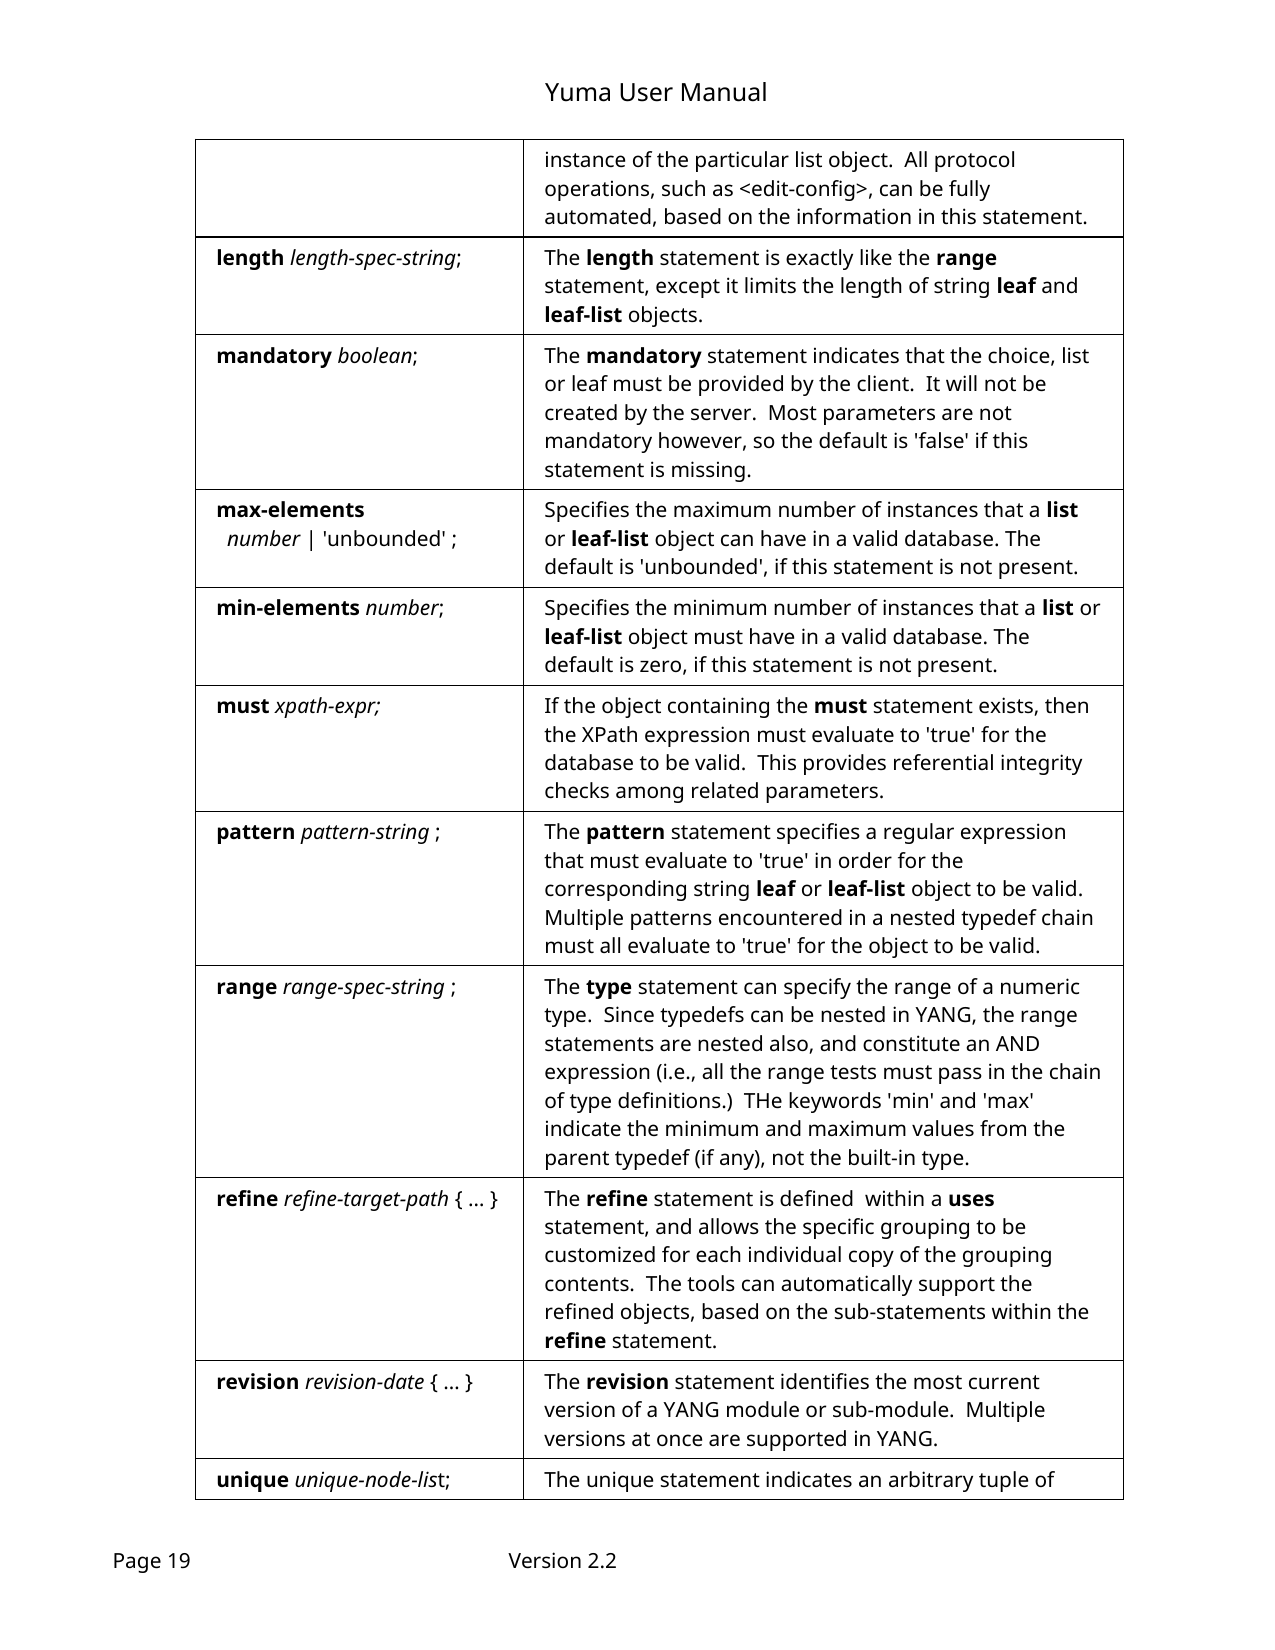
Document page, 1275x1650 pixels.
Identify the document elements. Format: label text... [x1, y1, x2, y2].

table_cell instance of the particular list object. All protocol operations, such as <edit-config>, can be fully automated, based on the information in this statement. [524, 140, 1123, 236]
table_cell Specifies the maximum number of instances that a list or leaf-list object can have in a valid database. The default is 'unbounded', if this statement is not present. [524, 490, 1123, 587]
table_cell length length-spec-string; [196, 238, 523, 334]
table_cell refine refine-target-path { … } [196, 1178, 523, 1360]
table_cell The length statement is exactly like the range statement, except it limits the length of string leaf and leaf-list objects. [524, 238, 1123, 334]
table_cell If the object containing the must statement exists, then the XPath expression must evaluate to 'true' for the database to be valid. This provides referential integrity checks among related parameters. [524, 686, 1123, 811]
table_cell min-elements number; [196, 588, 523, 684]
table_cell must xpath-expr; [196, 686, 523, 811]
table_cell Specifies the minimum number of instances that a list or leaf-list object must have in a valid database. The default is zero, if this statement is not present. [524, 588, 1123, 684]
table_cell The unique statement indicates an arbitrary tuple of [524, 1459, 1123, 1499]
table_cell revision revision-date { … } [196, 1361, 523, 1458]
table_cell max-elements number | 'unbounded' ; [196, 490, 523, 587]
table_cell range range-spec-string ; [196, 966, 523, 1177]
table_cell The revision statement identifies the most current version of a YANG module or sub-module. Multiple versions at once are supported in YANG. [524, 1361, 1123, 1458]
table_cell pattern pattern-string ; [196, 812, 523, 965]
table_cell The type statement can specify the range of a numeric type. Since typedefs can be nested in YANG, the range statements are nested also, and constitute an AND expression (i.e., all the range tests must pass in the chain of type definitions.) THe keywords 'min' and 'max' indicate the minimum and maximum values from the parent typedef (if any), not the built-in type. [524, 966, 1123, 1177]
table_cell mandatory boolean; [196, 335, 523, 489]
table_cell The pattern statement specifies a regular expression that must evaluate to 'true' in order for the corresponding string leaf or leaf-list object to be valid. Multiple patterns encountered in a nested typedef chain must all evaluate to 'true' for the object to be valid. [524, 812, 1123, 965]
table_cell [196, 140, 523, 236]
table_cell unique unique-node-list; [196, 1459, 523, 1499]
table_cell The mandatory statement indicates that the choice, list or leaf must be provided by the client. It will not be created by the server. Most parameters are not mandatory however, so the default is 'false' if this statement is missing. [524, 335, 1123, 489]
table_cell The refine statement is defined within a uses statement, and allows the specific grouping to be customized for each individual copy of the grouping contents. The tools can automatically support the refined objects, based on the sub-statements within the refine statement. [524, 1178, 1123, 1360]
